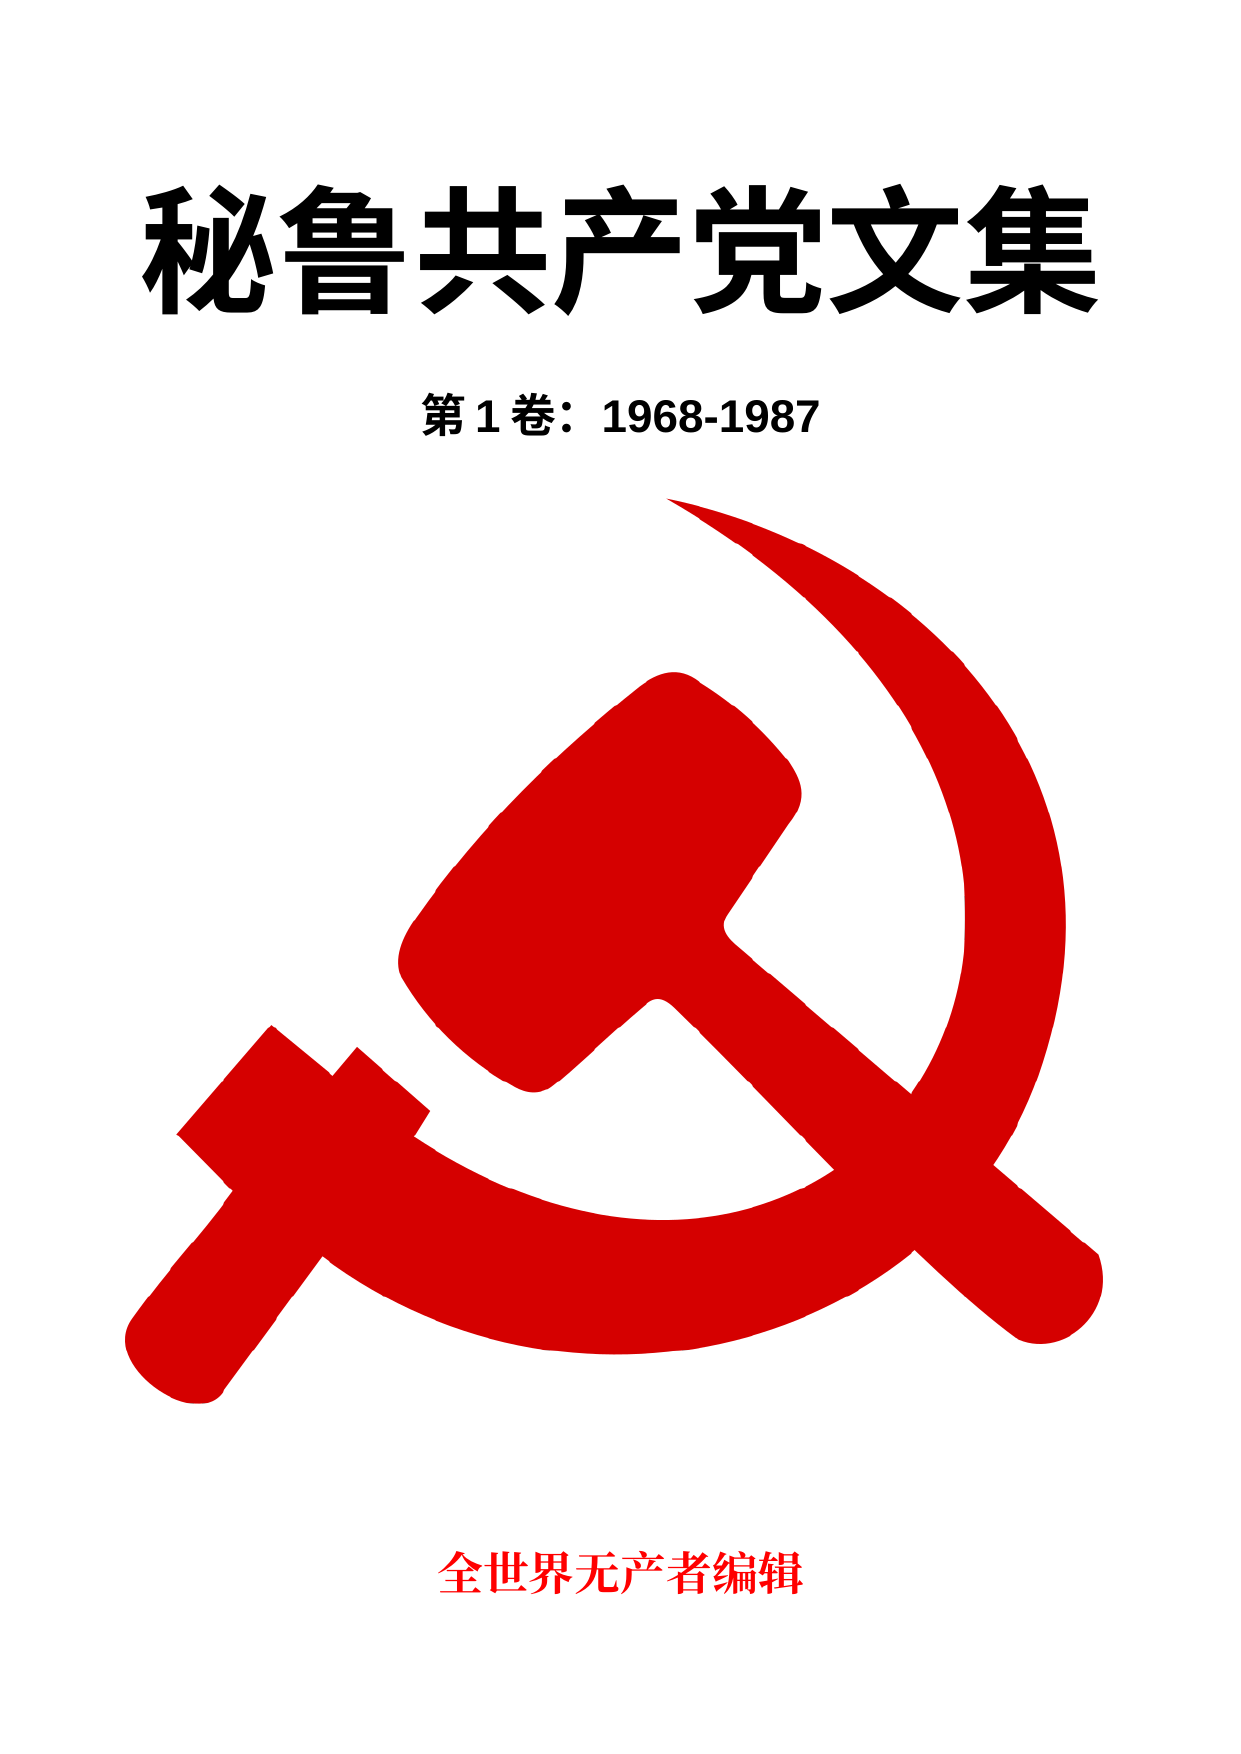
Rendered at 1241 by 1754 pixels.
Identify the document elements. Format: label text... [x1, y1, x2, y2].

text 全世界无产者编辑 [118, 1537, 1122, 1603]
picture [118, 490, 1123, 1404]
subtitle 秘鲁共产党文集 [118, 143, 1122, 342]
subtitle 第1卷：1968-1987 [118, 380, 1122, 446]
